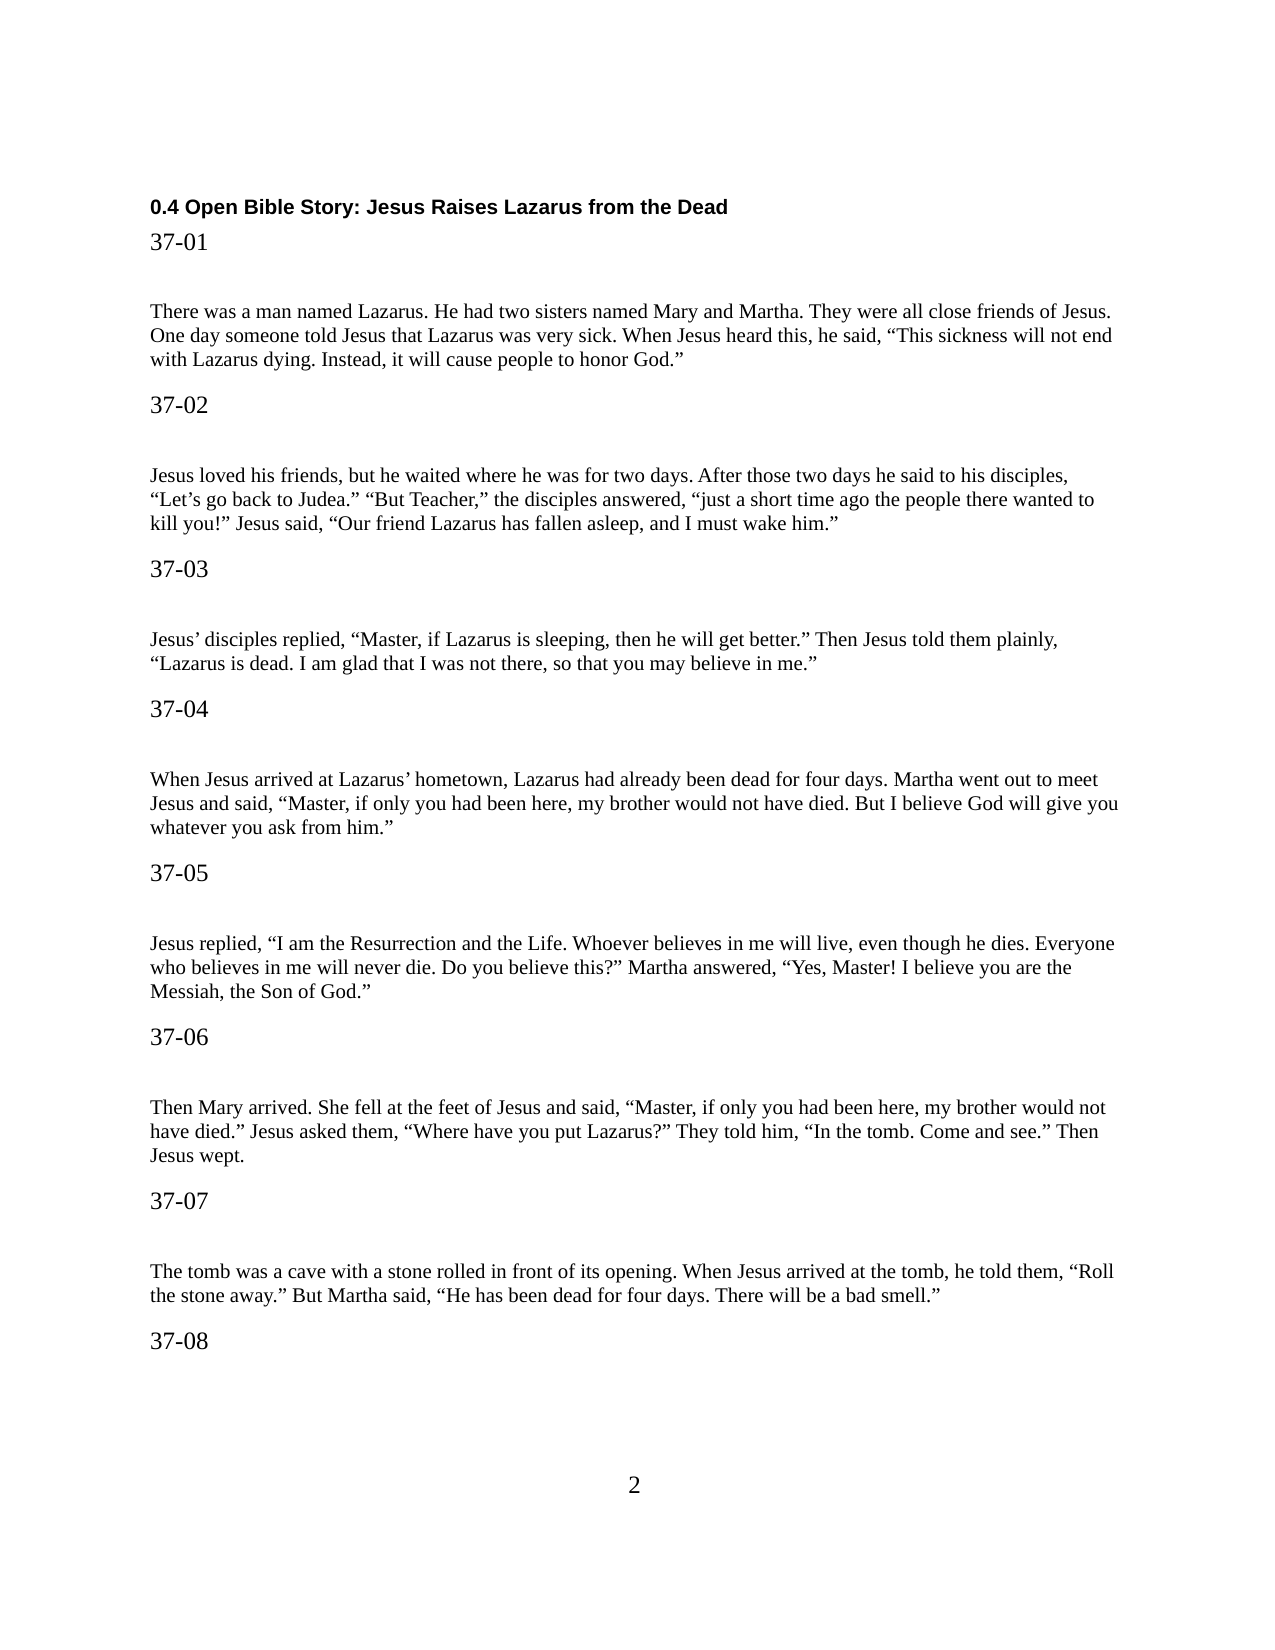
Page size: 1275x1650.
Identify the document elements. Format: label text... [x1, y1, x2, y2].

text When Jesus arrived at Lazarus’ hometown, Lazarus had already been dead for four days. Martha went out to meet Jesus and said, “Master, if only you had been here, my brother would not have died. But I believe God will give you whatever you ask from him.” [150, 767, 1125, 839]
subtitle 37-04 [150, 694, 1125, 723]
text Then Mary arrived. She fell at the feet of Jesus and said, “Master, if only you had been here, my brother would not have died.” Jesus asked them, “Where have you put Lazarus?” They told him, “In the tomb. Come and see.” Then Jesus wept. [150, 1095, 1125, 1167]
text Jesus loved his friends, but he waited where he was for two days. After those two days he said to his disciples, “Let’s go back to Judea.” “But Teacher,” the disciples answered, “just a short time ago the people there wanted to kill you!” Jesus said, “Our friend Lazarus has fallen asleep, and I must wake him.” [150, 463, 1125, 535]
text Jesus replied, “I am the Resurrection and the Life. Whoever believes in me will live, even though he dies. Everyone who believes in me will never die. Do you believe this?” Martha answered, “Yes, Master! I believe you are the Messiah, the Son of God.” [150, 931, 1125, 1003]
text Jesus’ disciples replied, “Master, if Lazarus is sleeping, then he will get better.” Then Jesus told them plainly, “Lazarus is dead. I am glad that I was not there, so that you may believe in me.” [150, 627, 1125, 675]
subtitle 37-01 [150, 227, 1125, 255]
subtitle 0.4 Open Bible Story: Jesus Raises Lazarus from the Dead [150, 195, 1125, 219]
subtitle 37-03 [150, 554, 1125, 583]
subtitle 37-05 [150, 858, 1125, 887]
text There was a man named Lazarus. He had two sisters named Mary and Martha. They were all close friends of Jesus. One day someone told Jesus that Lazarus was very sick. When Jesus heard this, he said, “This sickness will not end with Lazarus dying. Instead, it will cause people to honor God.” [150, 299, 1125, 371]
subtitle 37-07 [150, 1186, 1125, 1215]
subtitle 37-06 [150, 1022, 1125, 1051]
text The tomb was a cave with a stone rolled in front of its opening. When Jesus arrived at the tomb, he told them, “Roll the stone away.” But Martha said, “He has been dead for four days. There will be a bad smell.” [150, 1259, 1125, 1307]
subtitle 37-08 [150, 1326, 1125, 1355]
subtitle 37-02 [150, 391, 1125, 419]
